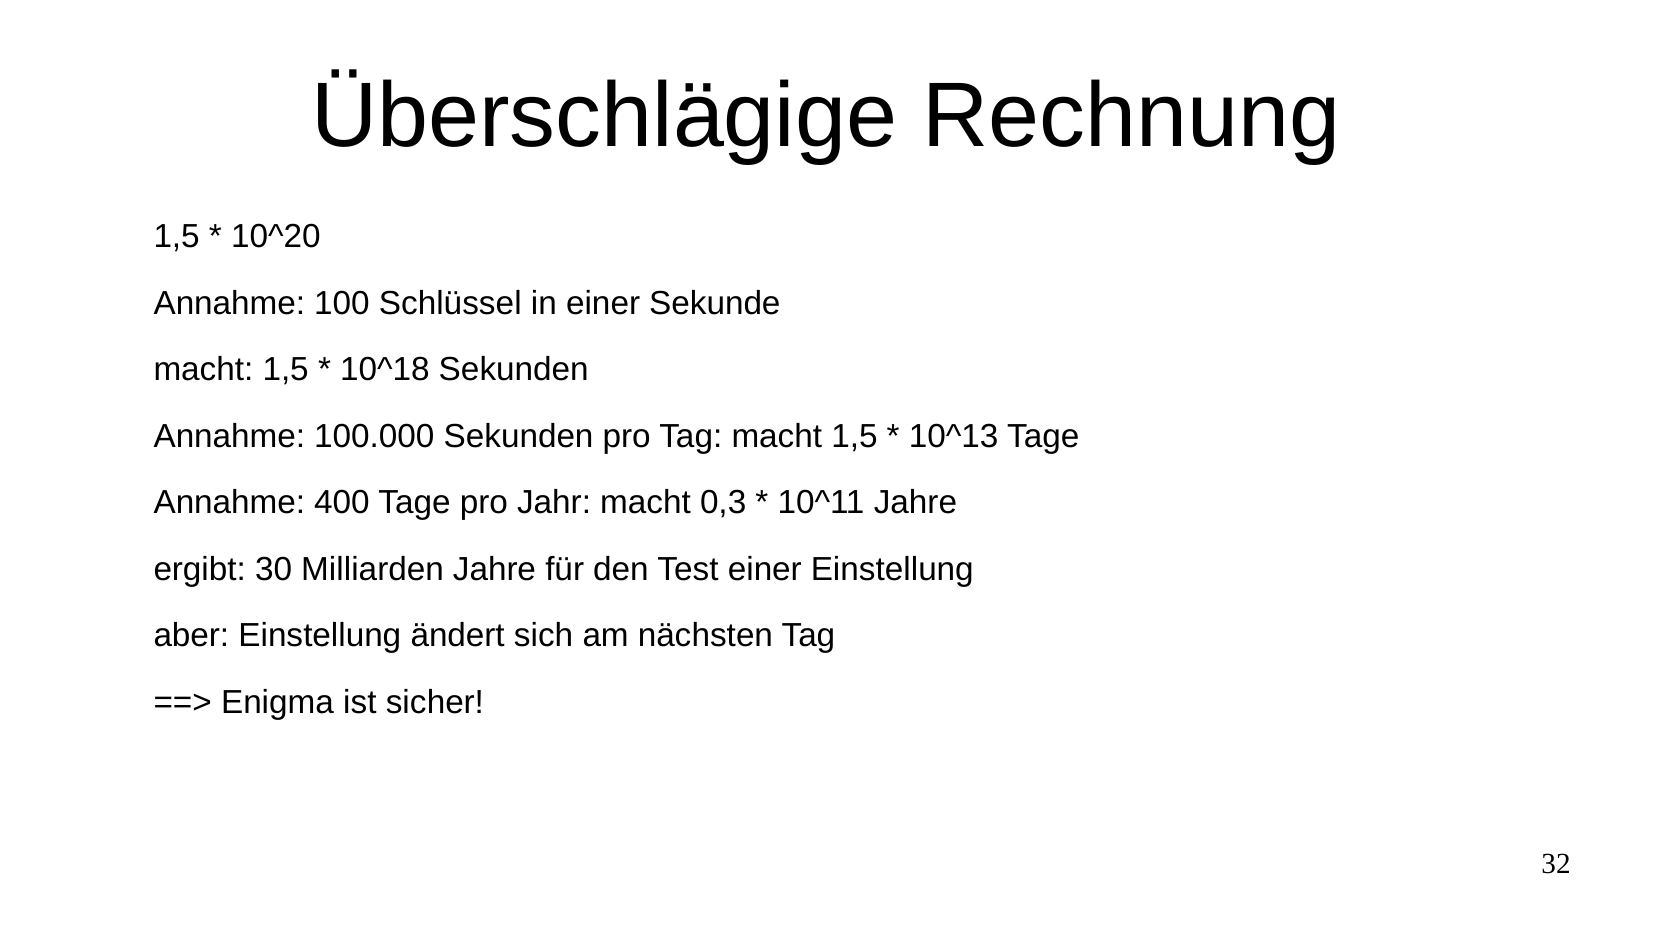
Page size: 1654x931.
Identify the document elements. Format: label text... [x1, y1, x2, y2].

list 1,5 * 10^20 Annahme: 100 Schlüssel in einer Sekunde macht: 1,5 * 10^18 Sekunden Annahme: 100.000 Sekunden pro Tag: macht 1,5 * 10^13 Tage Annahme: 400 Tage pro Jahr: macht 0,3 * 10^11 Jahre ergibt: 30 Milliarden Jahre für den Test einer Einstellung aber: Einstellung ändert sich am nächsten Tag ==> Enigma ist sicher! [82, 217, 1571, 758]
title Überschlägige Rechnung [82, 37, 1571, 193]
